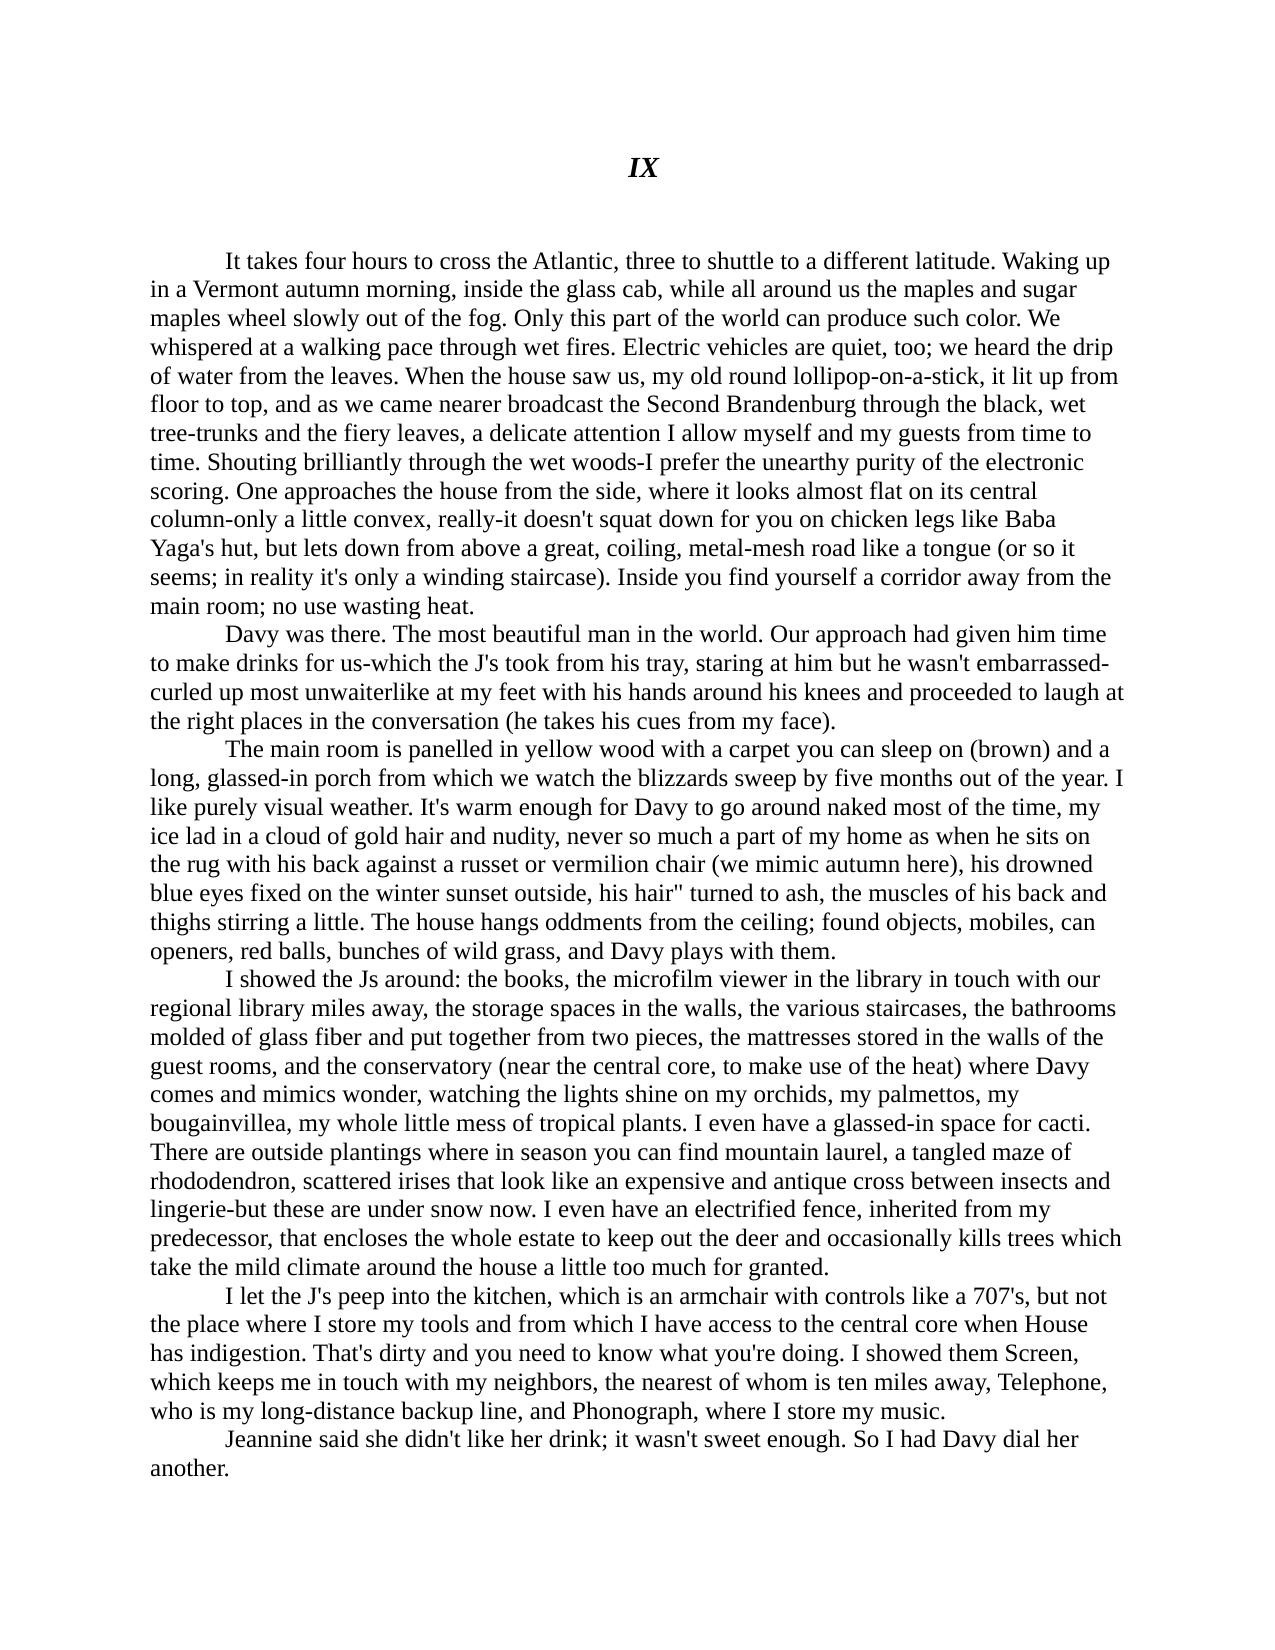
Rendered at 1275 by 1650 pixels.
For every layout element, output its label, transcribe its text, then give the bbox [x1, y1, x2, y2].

subtitle IX [150, 150, 1125, 183]
text It takes four hours to cross the Atlantic, three to shuttle to a different latitude. Waking up in a Vermont autumn morning, inside the glass cab, while all around us the maples and sugar maples wheel slowly out of the fog. Only this part of the world can produce such color. We whispered at a walking pace through wet fires. Electric vehicles are quiet, too; we heard the drip of water from the leaves. When the house saw us, my old round lollipop-on-a-stick, it lit up from floor to top, and as we came nearer broadcast the Second Brandenburg through the black, wet tree-trunks and the fiery leaves, a delicate attention I allow myself and my guests from time to time. Shouting brilliantly through the wet woods-I prefer the unearthy purity of the electronic scoring. One approaches the house from the side, where it looks almost flat on its central column-only a little convex, really-it doesn't squat down for you on chicken legs like Baba Yaga's hut, but lets down from above a great, coiling, metal-mesh road like a tongue (or so it seems; in reality it's only a winding staircase). Inside you find yourself a corridor away from the main room; no use wasting heat. [150, 246, 1125, 619]
text The main room is panelled in yellow wood with a carpet you can sleep on (brown) and a long, glassed-in porch from which we watch the blizzards sweep by five months out of the year. I like purely visual weather. It's warm enough for Davy to go around naked most of the time, my ice lad in a cloud of gold hair and nudity, never so much a part of my home as when he sits on the rug with his back against a russet or vermilion chair (we mimic autumn here), his drowned blue eyes fixed on the winter sunset outside, his hair" turned to ash, the muscles of his back and thighs stirring a little. The house hangs oddments from the ceiling; found objects, mobiles, can openers, red balls, bunches of wild grass, and Davy plays with them. [150, 734, 1125, 964]
text Jeannine said she didn't like her drink; it wasn't sweet enough. So I had Davy dial her another. [150, 1424, 1125, 1482]
text I showed the Js around: the books, the microfilm viewer in the library in touch with our regional library miles away, the storage spaces in the walls, the various staircases, the bathrooms molded of glass fiber and put together from two pieces, the mattresses stored in the walls of the guest rooms, and the conservatory (near the central core, to make use of the heat) where Davy comes and mimics wonder, watching the lights shine on my orchids, my palmettos, my bougainvillea, my whole little mess of tropical plants. I even have a glassed-in space for cacti. There are outside plantings where in season you can find mountain laurel, a tangled maze of rhododendron, scattered irises that look like an expensive and antique cross between insects and lingerie-but these are under snow now. I even have an electrified fence, inherited from my predecessor, that encloses the whole estate to keep out the deer and occasionally kills trees which take the mild climate around the house a little too much for granted. [150, 964, 1125, 1281]
text Davy was there. The most beautiful man in the world. Our approach had given him time to make drinks for us-which the J's took from his tray, staring at him but he wasn't embarrassed-curled up most unwaiterlike at my feet with his hands around his knees and proceeded to laugh at the right places in the conversation (he takes his cues from my face). [150, 619, 1125, 734]
text I let the J's peep into the kitchen, which is an armchair with controls like a 707's, but not the place where I store my tools and from which I have access to the central core when House has indigestion. That's dirty and you need to know what you're doing. I showed them Screen, which keeps me in touch with my neighbors, the nearest of whom is ten miles away, Telephone, who is my long-distance backup line, and Phonograph, where I store my music. [150, 1281, 1125, 1424]
